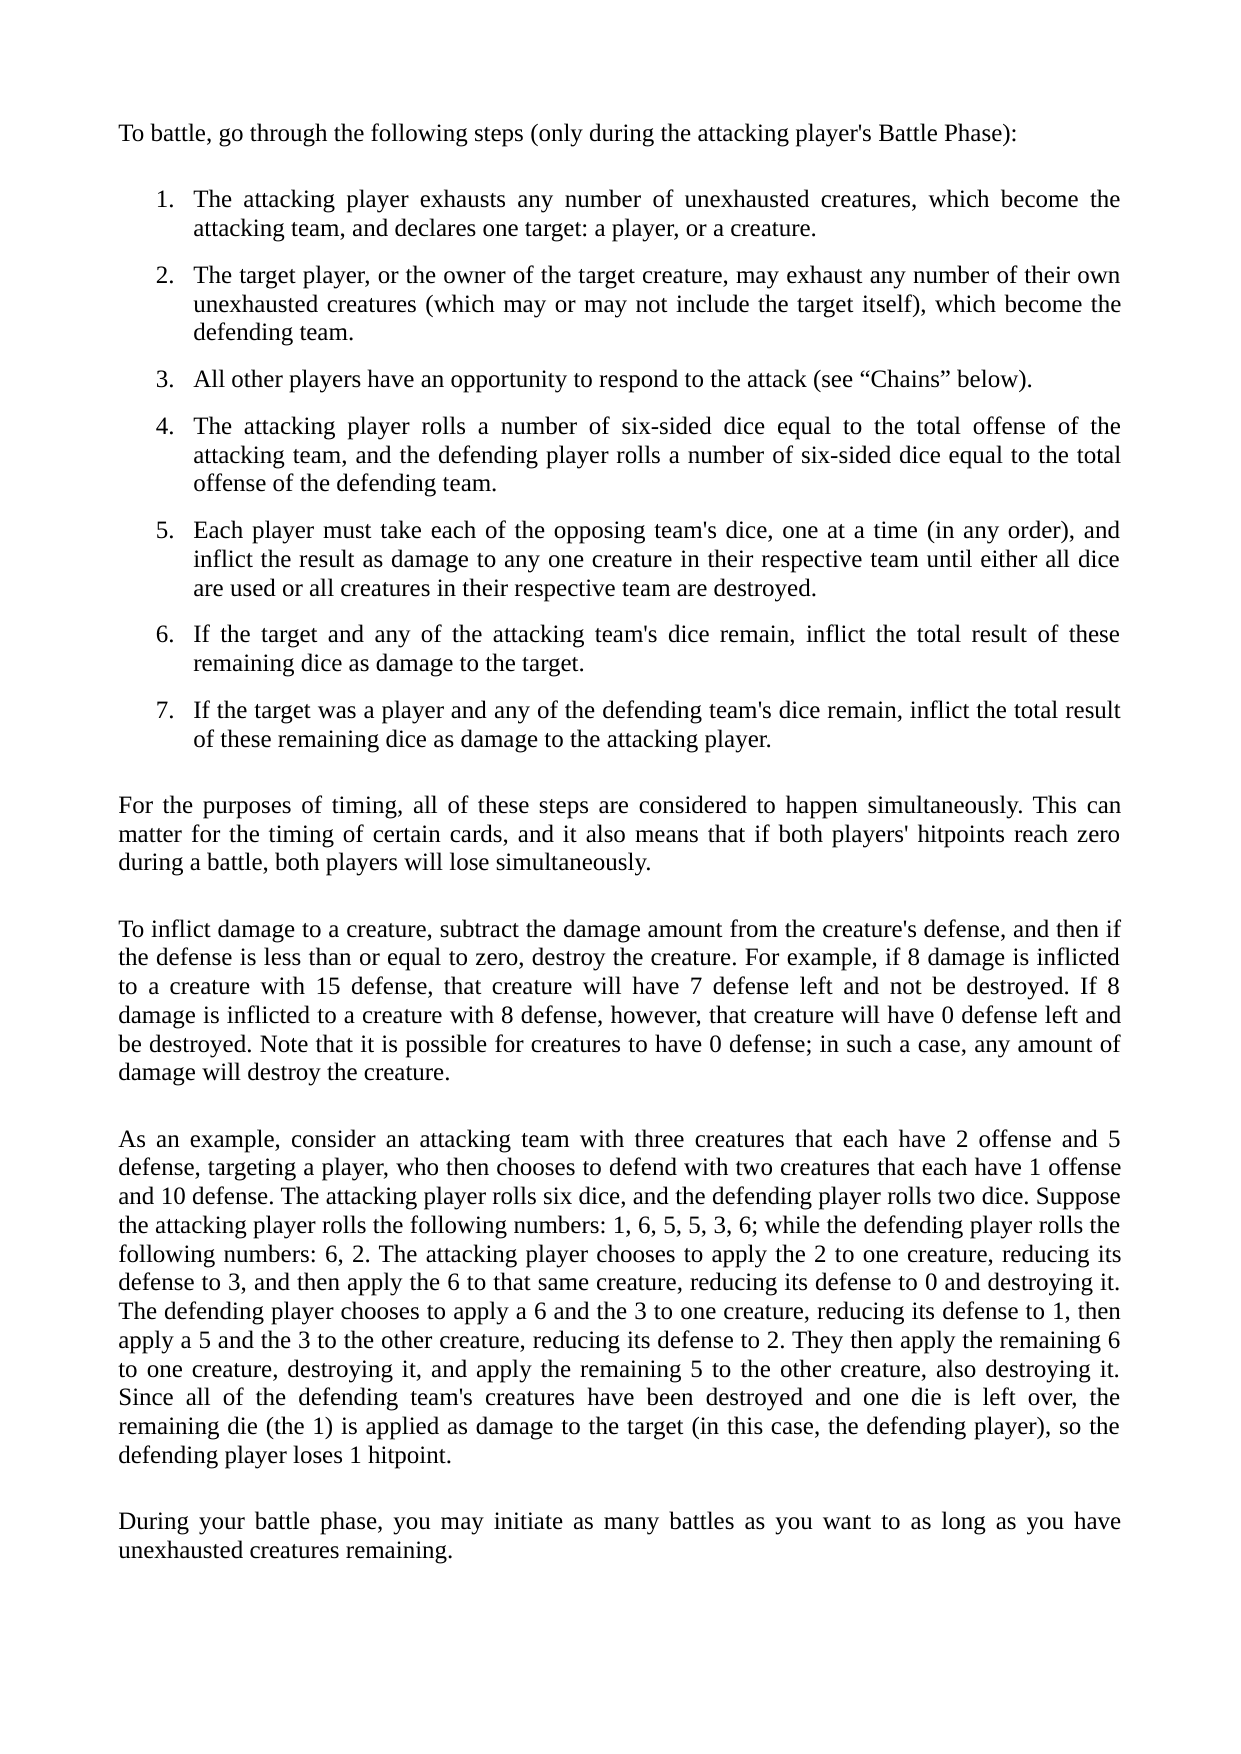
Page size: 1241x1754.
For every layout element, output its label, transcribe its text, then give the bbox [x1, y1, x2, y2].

list The attacking player exhausts any number of unexhausted creatures, which become the attacking team, and declares one target: a player, or a creature. [156, 184, 1122, 242]
text During your battle phase, you may initiate as many battles as you want to as long as you have unexhausted creatures remaining. [118, 1506, 1122, 1564]
list The attacking player rolls a number of six-sided dice equal to the total offense of the attacking team, and the defending player rolls a number of six-sided dice equal to the total offense of the defending team. [156, 411, 1122, 497]
text For the purposes of timing, all of these steps are considered to happen simultaneously. This can matter for the timing of certain cards, and it also means that if both players' hitpoints reach zero during a battle, both players will lose simultaneously. [118, 790, 1122, 876]
text As an example, consider an attacking team with three creatures that each have 2 offense and 5 defense, targeting a player, who then chooses to defend with two creatures that each have 1 offense and 10 defense. The attacking player rolls six dice, and the defending player rolls two dice. Suppose the attacking player rolls the following numbers: 1, 6, 5, 5, 3, 6; while the defending player rolls the following numbers: 6, 2. The attacking player chooses to apply the 2 to one creature, reducing its defense to 3, and then apply the 6 to that same creature, reducing its defense to 0 and destroying it. The defending player chooses to apply a 6 and the 3 to one creature, reducing its defense to 1, then apply a 5 and the 3 to the other creature, reducing its defense to 2. They then apply the remaining 6 to one creature, destroying it, and apply the remaining 5 to the other creature, also destroying it. Since all of the defending team's creatures have been destroyed and one die is left over, the remaining die (the 1) is applied as damage to the target (in this case, the defending player), so the defending player loses 1 hitpoint. [118, 1124, 1122, 1469]
list Each player must take each of the opposing team's dice, one at a time (in any order), and inflict the result as damage to any one creature in their respective team until either all dice are used or all creatures in their respective team are destroyed. [156, 515, 1122, 601]
text To battle, go through the following steps (only during the attacking player's Battle Phase): [118, 118, 1122, 147]
list All other players have an opportunity to respond to the attack (see “Chains” below). [156, 364, 1122, 393]
text To inflict damage to a creature, subtract the damage amount from the creature's defense, and then if the defense is less than or equal to zero, destroy the creature. For example, if 8 damage is inflicted to a creature with 15 defense, that creature will have 7 defense left and not be destroyed. If 8 damage is inflicted to a creature with 8 defense, however, that creature will have 0 defense left and be destroyed. Note that it is possible for creatures to have 0 defense; in such a case, any amount of damage will destroy the creature. [118, 914, 1122, 1086]
list If the target was a player and any of the defending team's dice remain, inflict the total result of these remaining dice as damage to the attacking player. [156, 695, 1122, 752]
list The target player, or the owner of the target creature, may exhaust any number of their own unexhausted creatures (which may or may not include the target itself), which become the defending team. [156, 260, 1122, 346]
list If the target and any of the attacking team's dice remain, inflict the total result of these remaining dice as damage to the target. [156, 619, 1122, 677]
